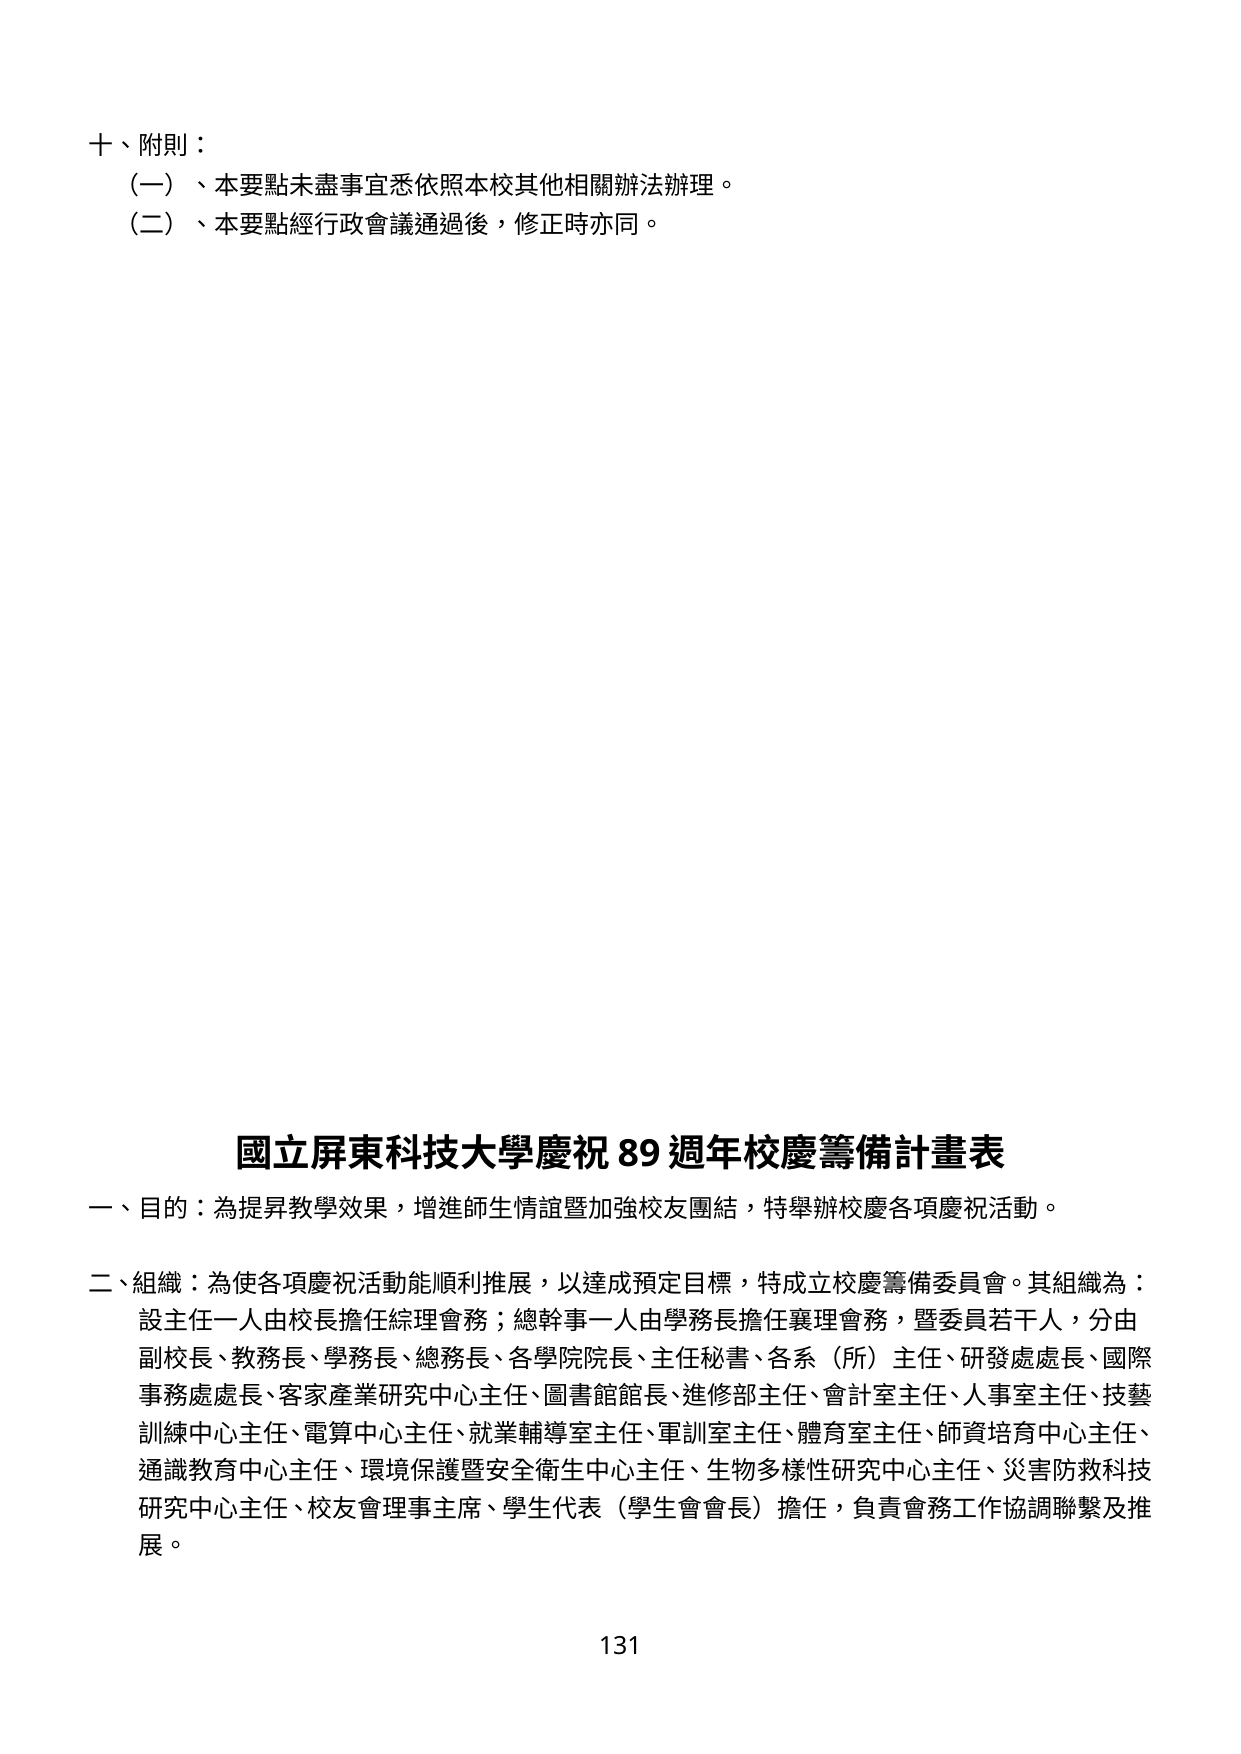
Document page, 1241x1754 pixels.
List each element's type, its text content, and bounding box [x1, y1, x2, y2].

text 國立屏東科技大學慶祝89週年校慶籌備計畫表 [89, 1112, 1152, 1187]
text 十、附則： [89, 123, 1152, 162]
text 二、組織：為使各項慶祝活動能順利推展，以達成預定目標，特成立校慶籌備委員會。其組織為：設主任一人由校長擔任綜理會務；總幹事一人由學務長擔任襄理會務，暨委員若干人，分由副校長、教務長、學務長、總務長、各學院院長、主任秘書、各系（所）主任、研發處處長、國際事務處處長、客家產業研究中心主任、圖書館館長、進修部主任、會計室主任、人事室主任、技藝訓練中心主任、電算中心主任、就業輔導室主任、軍訓室主任、體育室主任、師資培育中心主任、通識教育中心主任、環境保護暨安全衛生中心主任、生物多樣性研究中心主任、災害防救科技研究中心主任、校友會理事主席、學生代表（學生會會長）擔任，負責會務工作協調聯繫及推展。 [89, 1262, 1152, 1562]
text （二）、本要點經行政會議通過後，修正時亦同。 [89, 202, 1152, 242]
text 一、目的：為提昇教學效果，增進師生情誼暨加強校友團結，特舉辦校慶各項慶祝活動。 [89, 1187, 1152, 1225]
text （一）、本要點未盡事宜悉依照本校其他相關辦法辦理。 [89, 162, 1152, 202]
